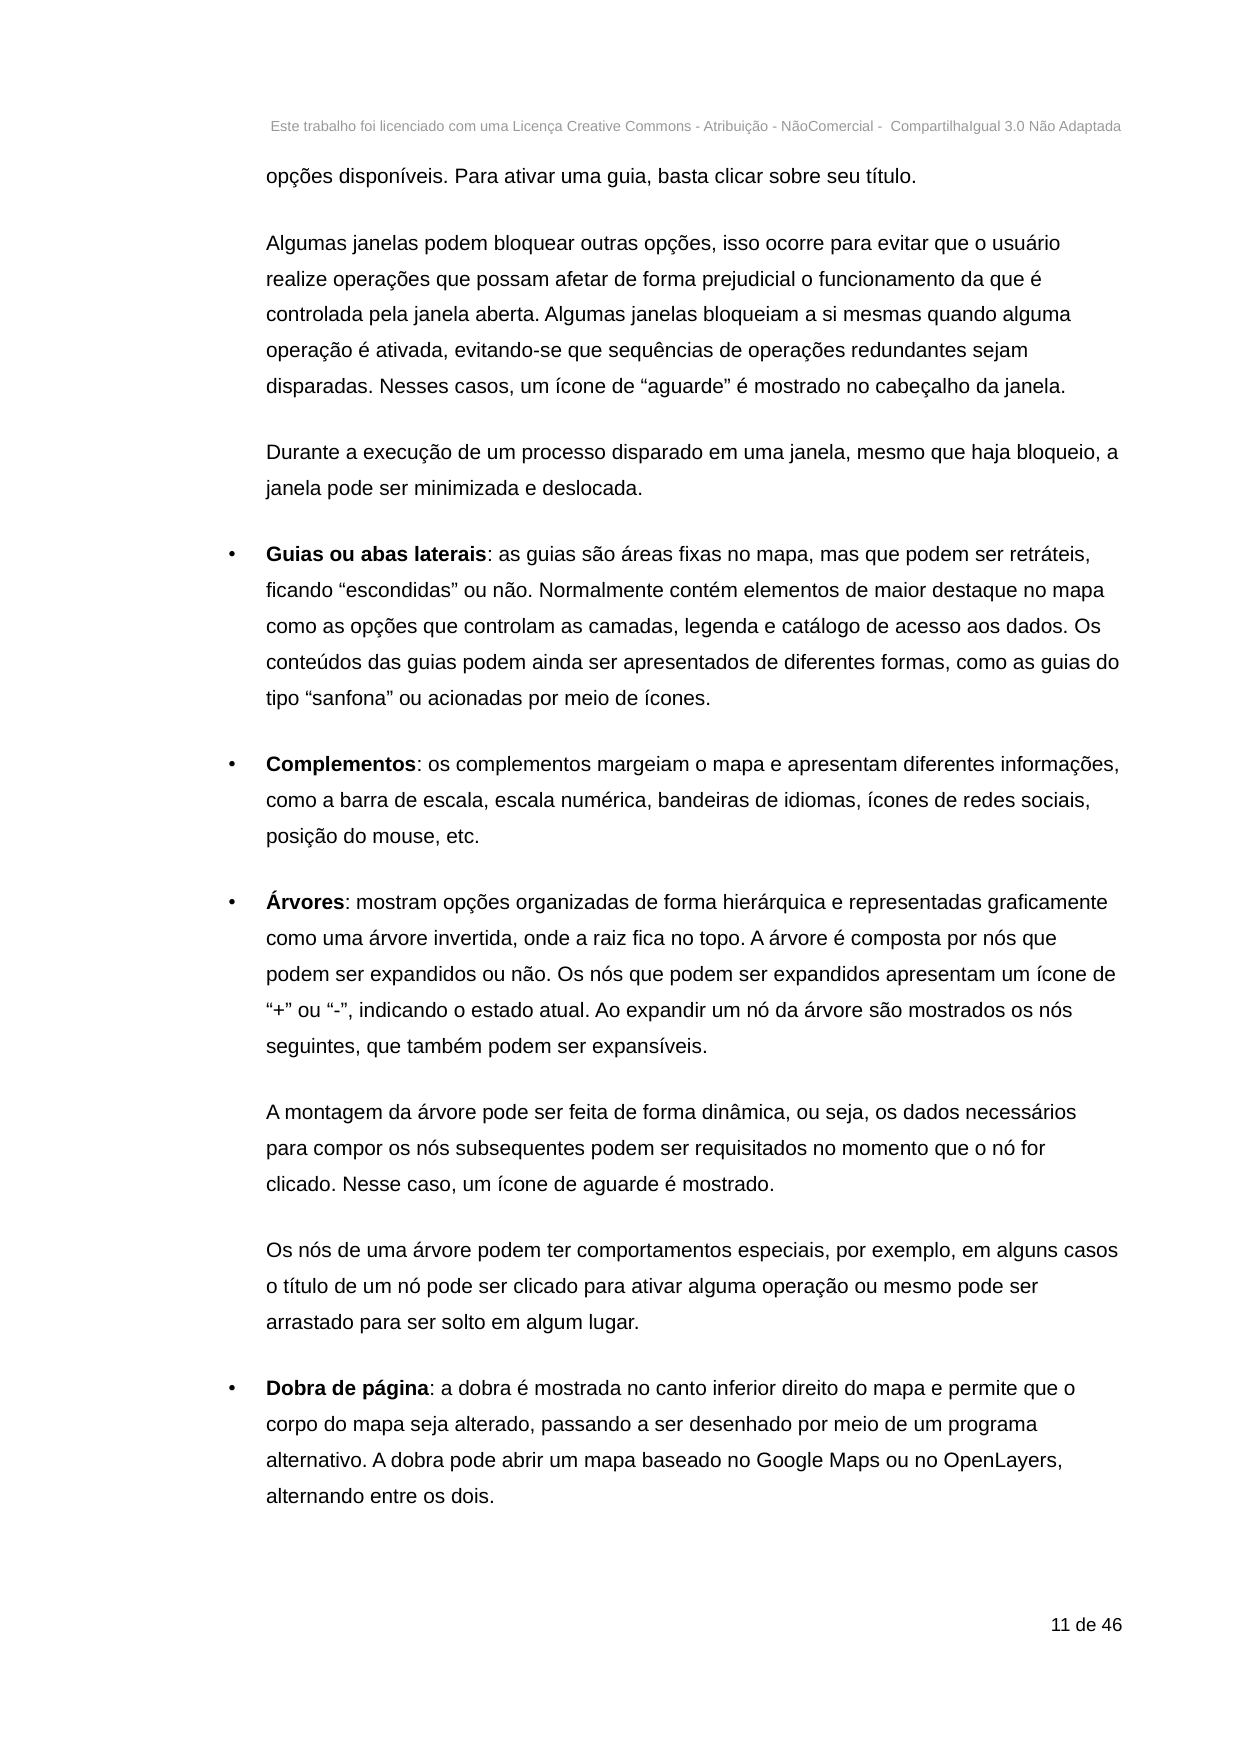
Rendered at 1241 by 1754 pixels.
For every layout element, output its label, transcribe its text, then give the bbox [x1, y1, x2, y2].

list Árvores: mostram opções organizadas de forma hierárquica e representadas graficamente como uma árvore invertida, onde a raiz fica no topo. A árvore é composta por nós que podem ser expandidos ou não. Os nós que podem ser expandidos apresentam um ícone de “+” ou “-”, indicando o estado atual. Ao expandir um nó da árvore são mostrados os nós seguintes, que também podem ser expansíveis. [228, 890, 1122, 1058]
list Algumas janelas podem bloquear outras opções, isso ocorre para evitar que o usuário realize operações que possam afetar de forma prejudicial o funcionamento da que é controlada pela janela aberta. Algumas janelas bloqueiam a si mesmas quando alguma operação é ativada, evitando-se que sequências de operações redundantes sejam disparadas. Nesses casos, um ícone de “aguarde” é mostrado no cabeçalho da janela. [228, 230, 1122, 398]
list opções disponíveis. Para ativar uma guia, basta clicar sobre seu título. [228, 164, 1122, 188]
list Dobra de página: a dobra é mostrada no canto inferior direito do mapa e permite que o corpo do mapa seja alterado, passando a ser desenhado por meio de um programa alternativo. A dobra pode abrir um mapa baseado no Google Maps ou no OpenLayers, alternando entre os dois. [228, 1376, 1122, 1508]
list Complementos: os complementos margeiam o mapa e apresentam diferentes informações, como a barra de escala, escala numérica, bandeiras de idiomas, ícones de redes sociais, posição do mouse, etc. [228, 752, 1122, 848]
list Durante a execução de um processo disparado em uma janela, mesmo que haja bloqueio, a janela pode ser minimizada e deslocada. [228, 440, 1122, 500]
list A montagem da árvore pode ser feita de forma dinâmica, ou seja, os dados necessários para compor os nós subsequentes podem ser requisitados no momento que o nó for clicado. Nesse caso, um ícone de aguarde é mostrado. [228, 1100, 1122, 1196]
list Guias ou abas laterais: as guias são áreas fixas no mapa, mas que podem ser retráteis, ficando “escondidas” ou não. Normalmente contém elementos de maior destaque no mapa como as opções que controlam as camadas, legenda e catálogo de acesso aos dados. Os conteúdos das guias podem ainda ser apresentados de diferentes formas, como as guias do tipo “sanfona” ou acionadas por meio de ícones. [228, 542, 1122, 710]
list Os nós de uma árvore podem ter comportamentos especiais, por exemplo, em alguns casos o título de um nó pode ser clicado para ativar alguma operação ou mesmo pode ser arrastado para ser solto em algum lugar. [228, 1238, 1122, 1334]
